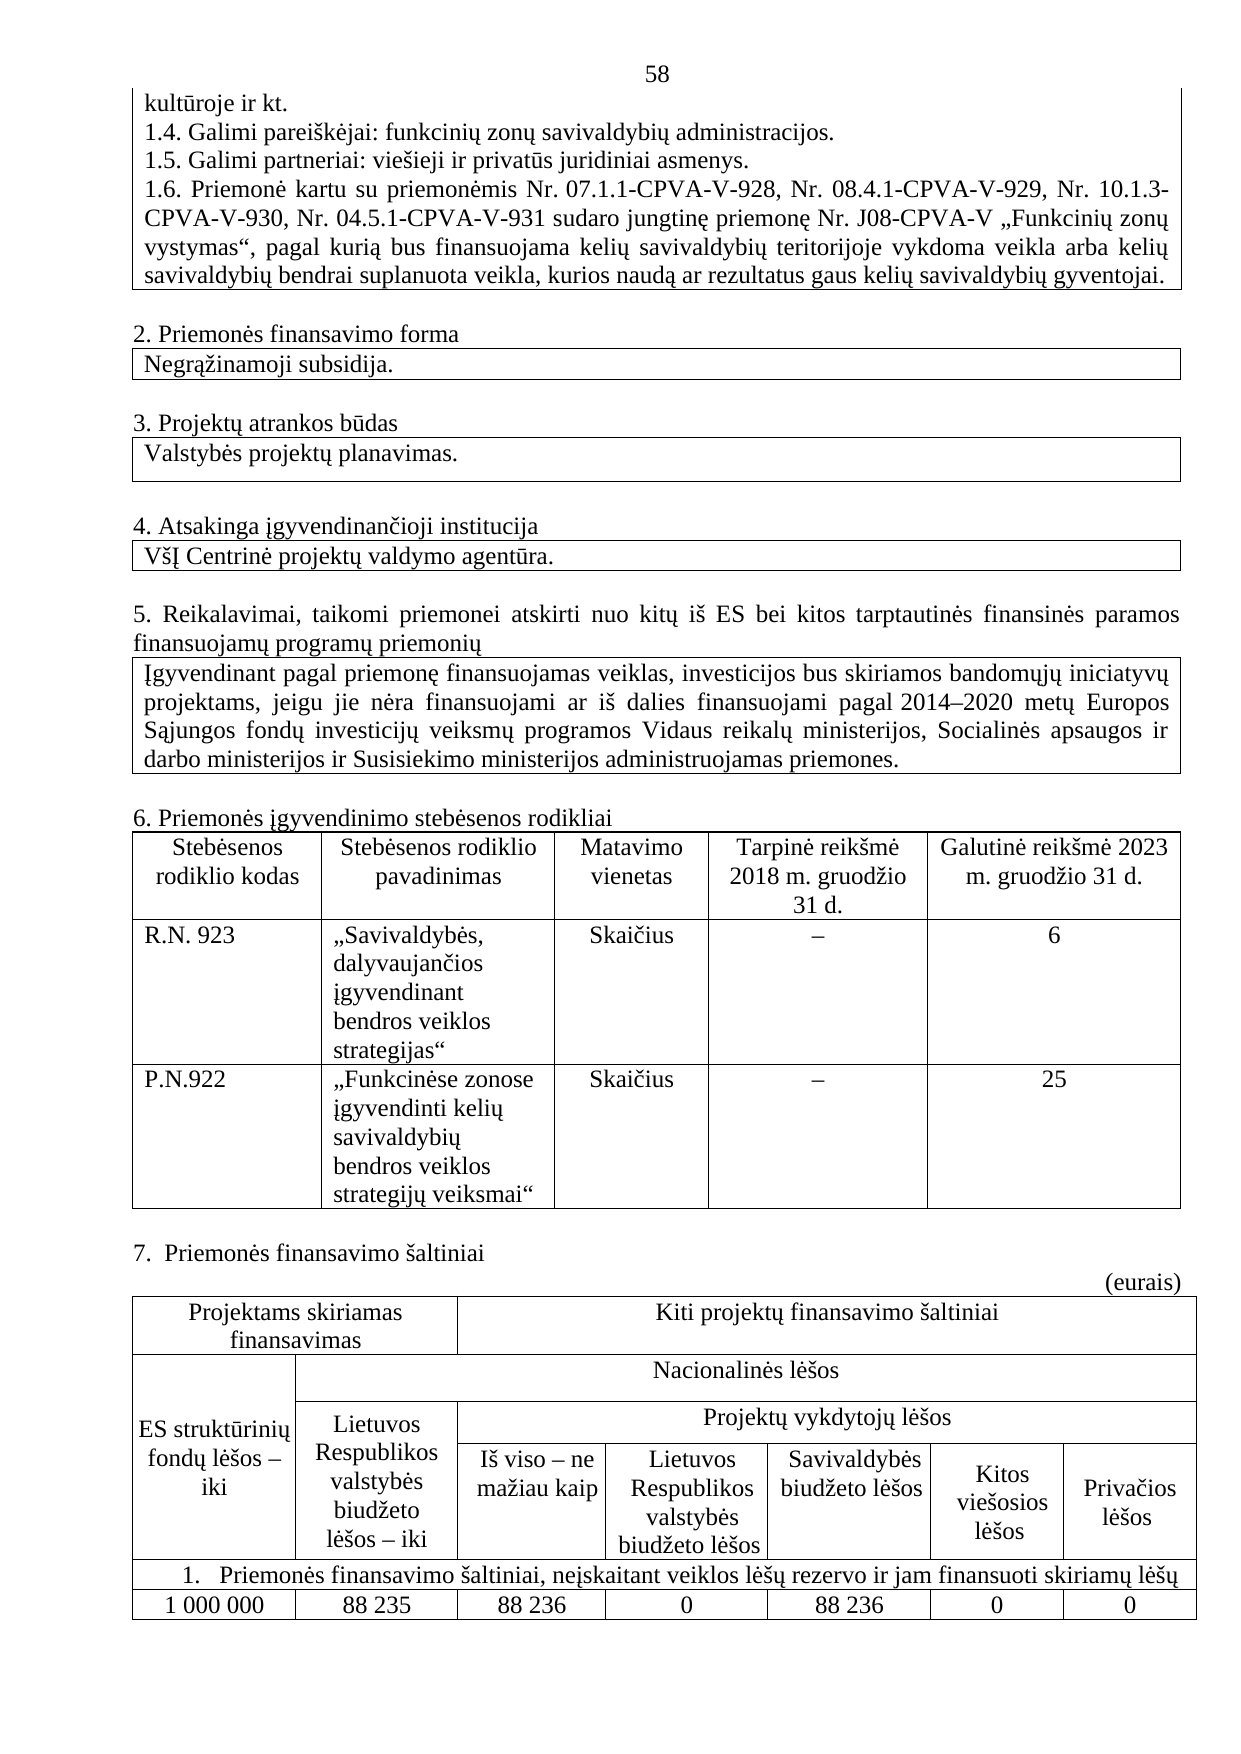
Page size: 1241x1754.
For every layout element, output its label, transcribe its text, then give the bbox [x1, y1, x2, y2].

table_cell P.N.922 [133, 1065, 321, 1208]
table_cell 88 236 [768, 1590, 930, 1619]
table_cell Lietuvos Respublikos valstybės biudžeto lėšos – iki [296, 1402, 457, 1559]
text (eurais) [259, 1267, 1181, 1296]
table_cell 6 [928, 920, 1180, 1063]
table_cell Savivaldybės biudžeto lėšos [768, 1444, 930, 1559]
table_header Įgyvendinant pagal priemonę finansuojamas veiklas, investicijos bus skiriamos bandomųjų iniciatyvų projektams, jeigu jie nėra finansuojami ar iš dalies finansuojami pagal 2014–2020 metų Europos Sąjungos fondų investicijų veiksmų programos Vidaus reikalų ministerijos, Socialinės apsaugos ir darbo ministerijos ir Susisiekimo ministerijos administruojamas priemones. [133, 658, 1180, 773]
text 4. Atsakinga įgyvendinančioji institucija [133, 511, 1181, 540]
text 6. Priemonės įgyvendinimo stebėsenos rodikliai [133, 803, 1181, 831]
table_cell Projektų vykdytojų lėšos [458, 1402, 1196, 1443]
table_cell Iš viso – ne mažiau kaip [458, 1444, 605, 1559]
table_cell „Savivaldybės, dalyvaujančios įgyvendinant bendros veiklos strategijas“ [322, 920, 554, 1063]
text 3. Projektų atrankos būdas [133, 408, 1181, 437]
table_cell 1 000 000 [133, 1590, 295, 1619]
table_cell „Funkcinėse zonose įgyvendinti kelių savivaldybių bendros veiklos strategijų veiksmai“ [322, 1065, 554, 1208]
table_cell 1. Priemonės finansavimo šaltiniai, neįskaitant veiklos lėšų rezervo ir jam finansuoti skiriamų lėšų [133, 1560, 1196, 1589]
table_cell Nacionalinės lėšos [296, 1355, 1196, 1401]
table_cell 88 236 [458, 1590, 605, 1619]
table_cell 88 235 [296, 1590, 457, 1619]
table_cell 25 [928, 1065, 1180, 1208]
table_cell 0 [1064, 1590, 1196, 1619]
text 5. Reikalavimai, taikomi priemonei atskirti nuo kitų iš ES bei kitos tarptautinės finansinės paramos finansuojamų programų priemonių [133, 599, 1181, 657]
table_header Negrąžinamoji subsidija. [133, 349, 1180, 379]
table_cell Privačios lėšos [1064, 1444, 1196, 1559]
table_header Kiti projektų finansavimo šaltiniai [458, 1297, 1196, 1354]
table_cell Kitos viešosios lėšos [931, 1444, 1063, 1559]
table_cell Skaičius [555, 920, 708, 1063]
table_header Projektams skiriamas finansavimas [133, 1297, 457, 1354]
table_header Stebėsenos rodiklio pavadinimas [322, 833, 554, 919]
table_cell – [709, 1065, 927, 1208]
table_header Stebėsenos rodiklio kodas [133, 833, 321, 919]
table_header Galutinė reikšmė 2023 m. gruodžio 31 d. [928, 833, 1180, 919]
table_cell Skaičius [555, 1065, 708, 1208]
table_header Valstybės projektų planavimas. [133, 438, 1180, 481]
text 2. Priemonės finansavimo forma [133, 319, 1181, 348]
table_cell ES struktūrinių fondų lėšos – iki [133, 1355, 295, 1559]
table_header VšĮ Centrinė projektų valdymo agentūra. [133, 541, 1180, 569]
table_cell kultūroje ir kt. [133, 88, 1181, 117]
table_cell Lietuvos Respublikos valstybės biudžeto lėšos [606, 1444, 767, 1559]
text 7. Priemonės finansavimo šaltiniai [133, 1238, 1181, 1267]
table_cell 0 [606, 1590, 767, 1619]
table_cell 0 [931, 1590, 1063, 1619]
table_header Tarpinė reikšmė 2018 m. gruodžio 31 d. [709, 833, 927, 919]
table_cell – [709, 920, 927, 1063]
table_cell 1.4. Galimi pareiškėjai: funkcinių zonų savivaldybių administracijos. 1.5. Galimi partneriai: viešieji ir privatūs juridiniai asmenys. 1.6. Priemonė kartu su priemonėmis Nr. 07.1.1-CPVA-V-928, Nr. 08.4.1-CPVA-V-929, Nr. 10.1.3-CPVA-V-930, Nr. 04.5.1-CPVA-V-931 sudaro jungtinę priemonę Nr. J08-CPVA-V „Funkcinių zonų vystymas“, pagal kurią bus finansuojama kelių savivaldybių teritorijoje vykdoma veikla arba kelių savivaldybių bendrai suplanuota veikla, kurios naudą ar rezultatus gaus kelių savivaldybių gyventojai. [133, 117, 1181, 289]
table_cell R.N. 923 [133, 920, 321, 1063]
table_header Matavimo vienetas [555, 833, 708, 919]
